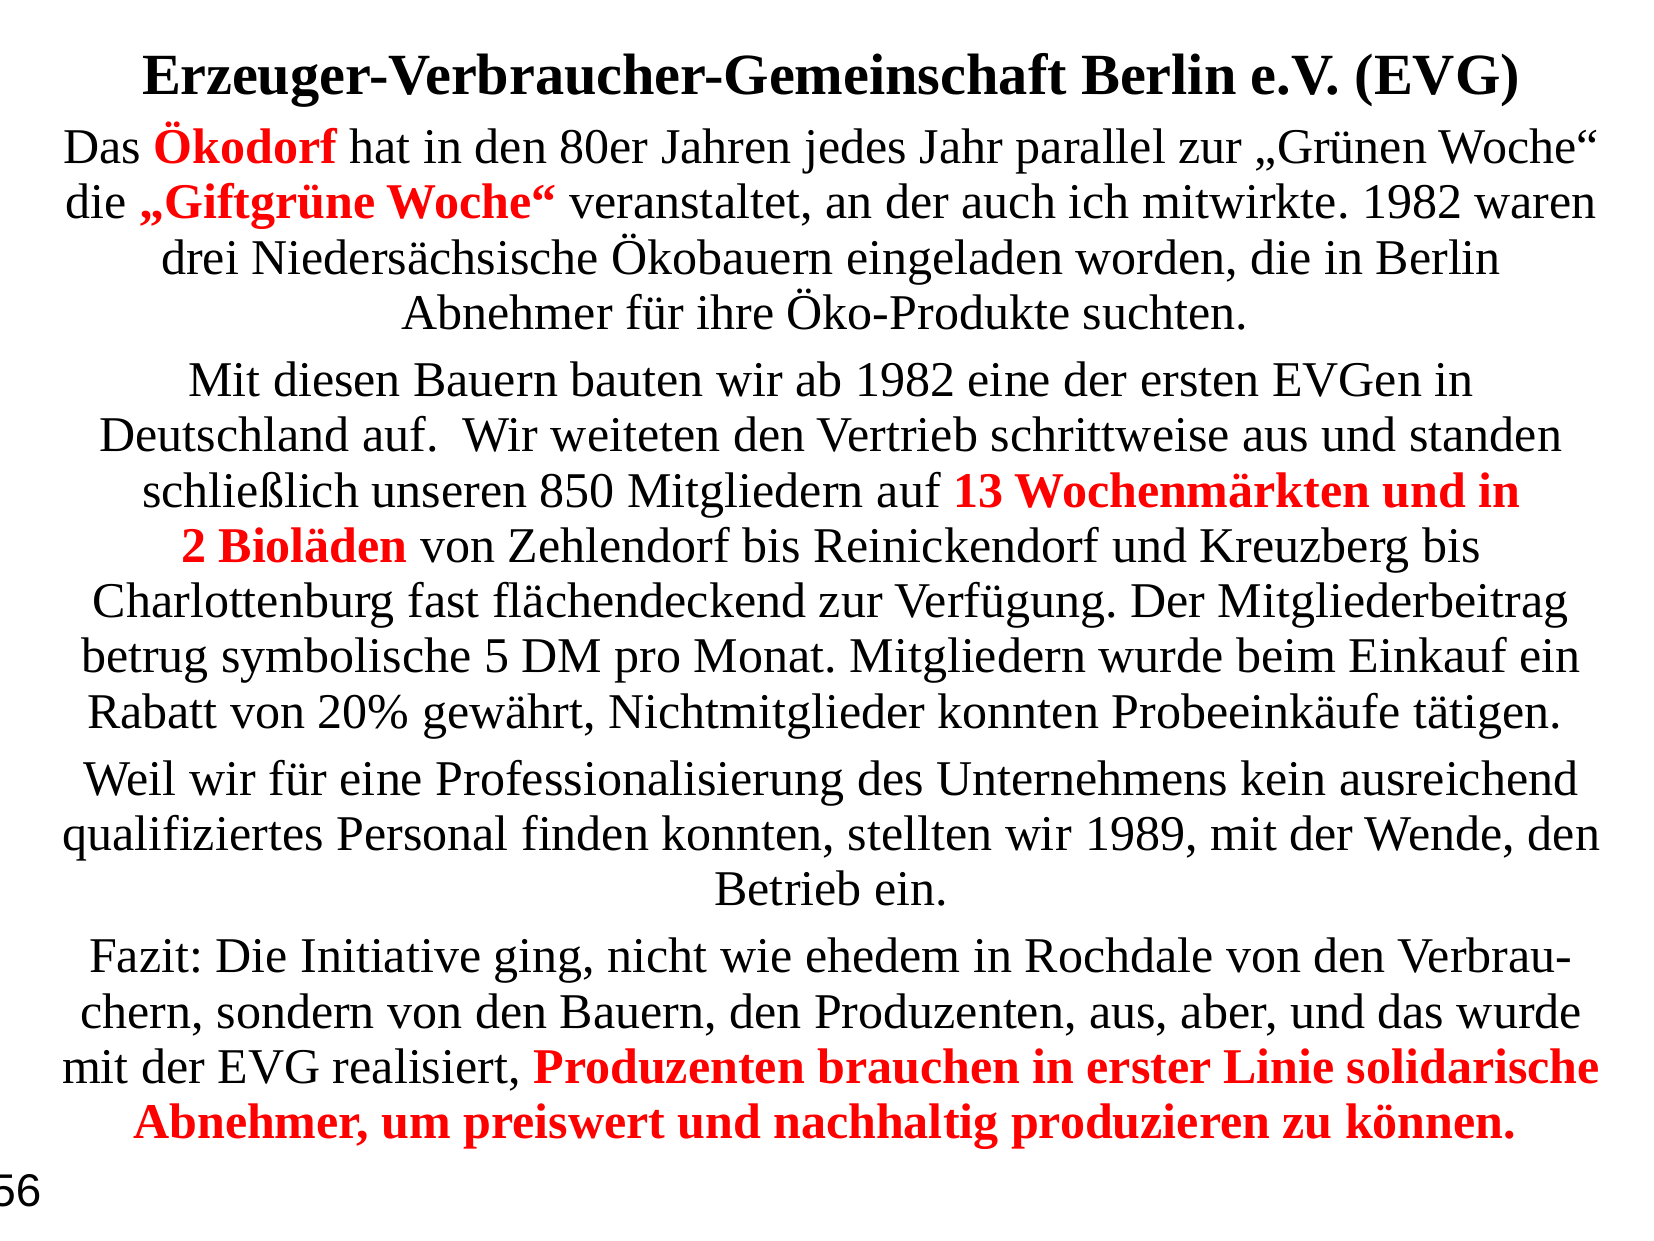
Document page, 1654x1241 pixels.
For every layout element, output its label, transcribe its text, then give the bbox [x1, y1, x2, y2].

text_box [0, 1157, 327, 1228]
text_box Erzeuger-Verbraucher-Gemeinschaft Berlin e.V. (EVG) Das Ökodorf hat in den 80er Jahren jedes Jahr parallel zur „Grünen Woche“ die „Giftgrüne Woche“ veranstaltet, an der auch ich mitwirkte. 1982 waren drei Niedersächsische Ökobauern eingeladen worden, die in Berlin Abnehmer für ihre Öko-Produkte suchten. Mit diesen Bauern bauten wir ab 1982 eine der ersten EVGen in Deutschland auf. Wir weiteten den Vertrieb schrittweise aus und standen schließlich unseren 850 Mitgliedern auf 13 Wochenmärkten und in 2 Bioläden von Zehlendorf bis Reinickendorf und Kreuzberg bis Charlottenburg fast flächendeckend zur Verfügung. Der Mitgliederbeitrag betrug symbolische 5 DM pro Monat. Mitgliedern wurde beim Einkauf ein Rabatt von 20% gewährt, Nichtmitglieder konnten Probeeinkäufe tätigen. Weil wir für eine Professionalisierung des Unternehmens kein ausreichend qualifiziertes Personal finden konnten, stellten wir 1989, mit der Wende, den Betrieb ein. Fazit: Die Initiative ging, nicht wie ehedem in Rochdale von den Verbrau-chern, sondern von den Bauern, den Produzenten, aus, aber, und das wurde mit der EVG realisiert, Produzenten brauchen in erster Linie solidarische Abnehmer, um preiswert und nachhaltig produzieren zu können. [47, 35, 1625, 1222]
